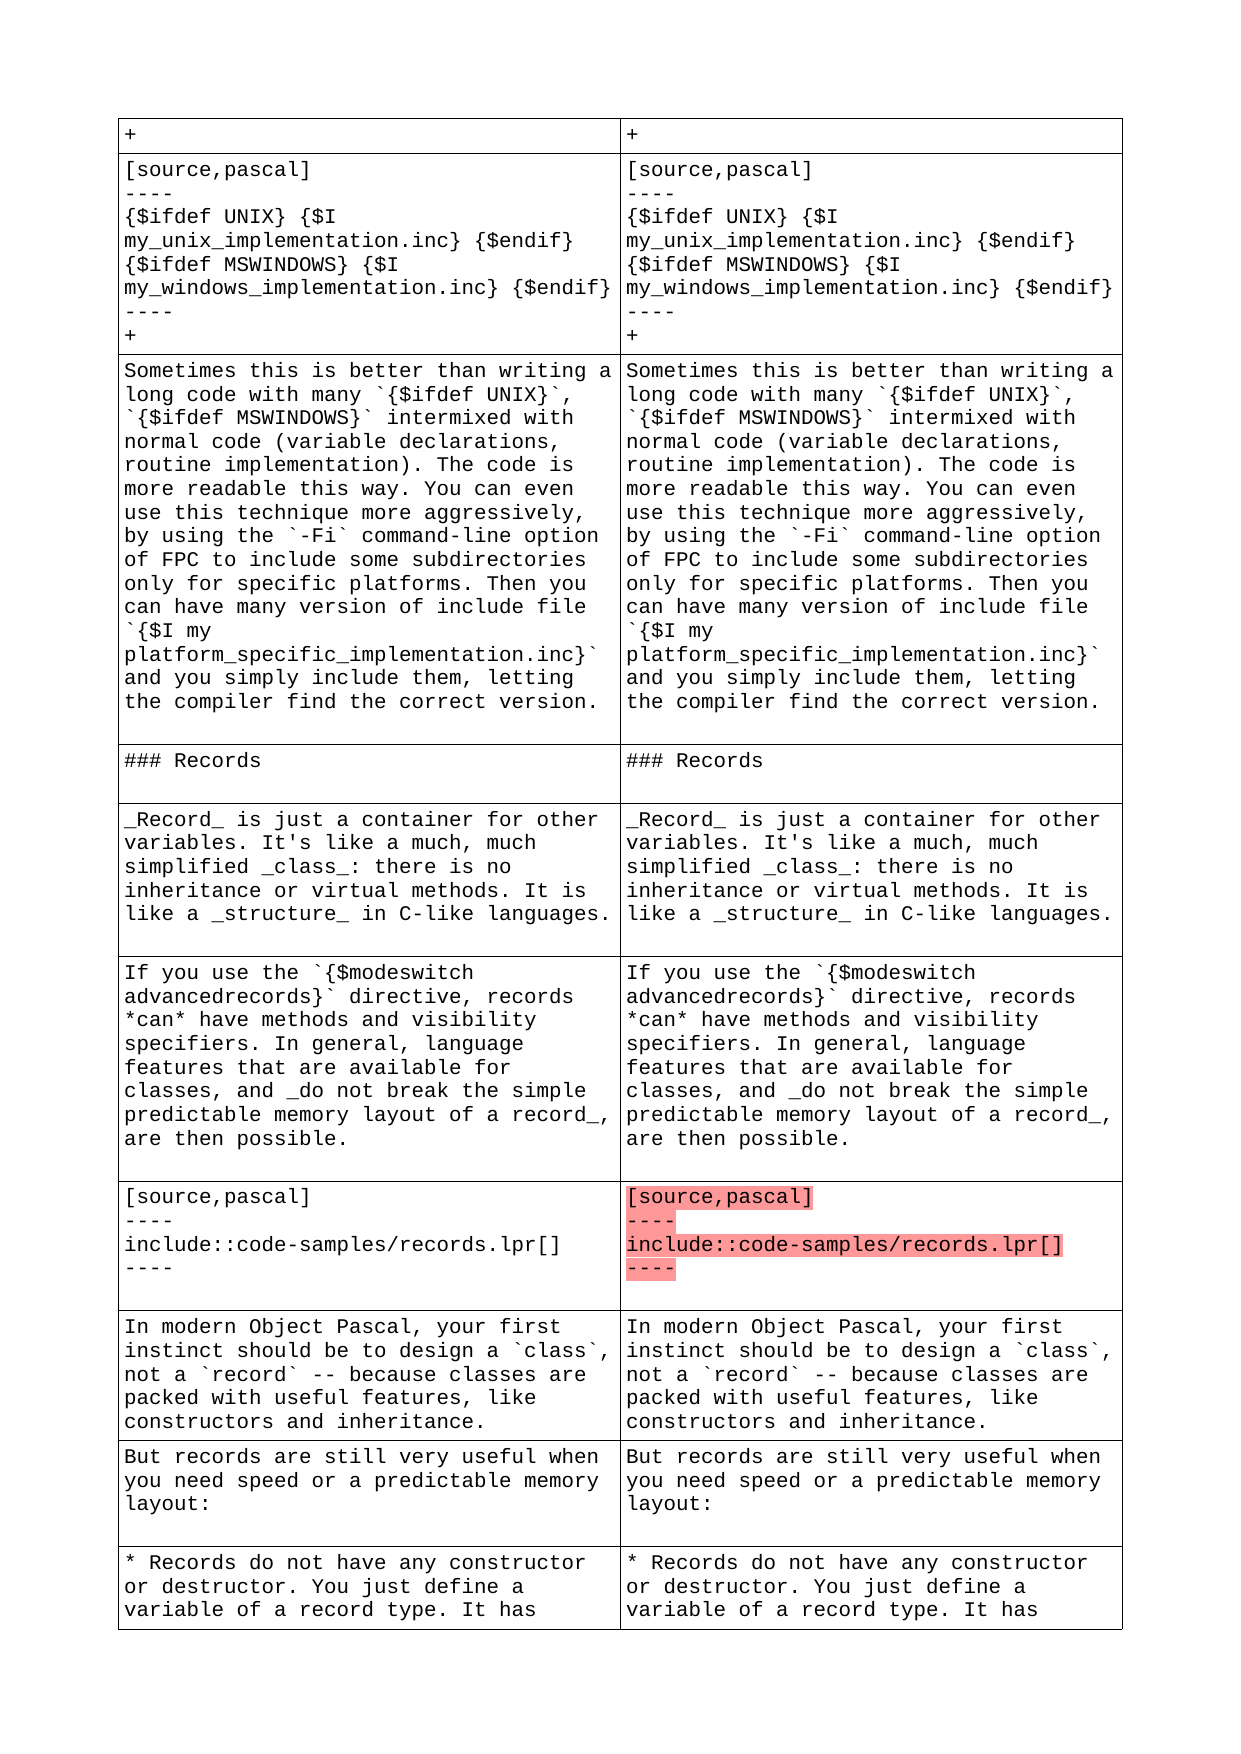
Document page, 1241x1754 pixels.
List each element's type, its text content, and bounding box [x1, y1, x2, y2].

table_cell If you use the `{$modeswitch advancedrecords}` directive, records *can* have methods and visibility specifiers. In general, language features that are available for classes, and _do not break the simple predictable memory layout of a record_, are then possible. [621, 957, 1122, 1181]
table_cell [source,pascal] ---- include::code-samples/records.lpr[] ---- [119, 1182, 620, 1310]
table_cell [source,pascal] ---- {$ifdef UNIX} {$I my_unix_implementation.inc} {$endif} {$ifdef MSWINDOWS} {$I my_windows_implementation.inc} {$endif} ---- + [621, 154, 1122, 354]
table_cell * Records do not have any constructor or destructor. You just define a variable of a record type. It has [621, 1547, 1122, 1629]
table_cell If you use the `{$modeswitch advancedrecords}` directive, records *can* have methods and visibility specifiers. In general, language features that are available for classes, and _do not break the simple predictable memory layout of a record_, are then possible. [119, 957, 620, 1181]
table_cell In modern Object Pascal, your first instinct should be to design a `class`, not a `record` -- because classes are packed with useful features, like constructors and inheritance. [621, 1311, 1122, 1440]
table_cell + [119, 119, 620, 153]
table_cell + [621, 119, 1122, 153]
table_cell ### Records [621, 745, 1122, 803]
table_cell Sometimes this is better than writing a long code with many `{$ifdef UNIX}`, `{$ifdef MSWINDOWS}` intermixed with normal code (variable declarations, routine implementation). The code is more readable this way. You can even use this technique more aggressively, by using the `-Fi` command-line option of FPC to include some subdirectories only for specific platforms. Then you can have many version of include file `{$I my platform_specific_implementation.inc}` and you simply include them, letting the compiler find the correct version. [119, 355, 620, 744]
table_cell [source,pascal] ---- {$ifdef UNIX} {$I my_unix_implementation.inc} {$endif} {$ifdef MSWINDOWS} {$I my_windows_implementation.inc} {$endif} ---- + [119, 154, 620, 354]
table_cell * Records do not have any constructor or destructor. You just define a variable of a record type. It has [119, 1547, 620, 1629]
table_cell _Record_ is just a container for other variables. It's like a much, much simplified _class_: there is no inheritance or virtual methods. It is like a _structure_ in C-like languages. [621, 804, 1122, 956]
table_cell Sometimes this is better than writing a long code with many `{$ifdef UNIX}`, `{$ifdef MSWINDOWS}` intermixed with normal code (variable declarations, routine implementation). The code is more readable this way. You can even use this technique more aggressively, by using the `-Fi` command-line option of FPC to include some subdirectories only for specific platforms. Then you can have many version of include file `{$I my platform_specific_implementation.inc}` and you simply include them, letting the compiler find the correct version. [621, 355, 1122, 744]
table_cell In modern Object Pascal, your first instinct should be to design a `class`, not a `record` -- because classes are packed with useful features, like constructors and inheritance. [119, 1311, 620, 1440]
table_cell [source,pascal] ---- include::code-samples/records.lpr[] ---- [621, 1182, 1122, 1310]
table_cell But records are still very useful when you need speed or a predictable memory layout: [119, 1441, 620, 1546]
table_cell But records are still very useful when you need speed or a predictable memory layout: [621, 1441, 1122, 1546]
table_cell ### Records [119, 745, 620, 803]
table_cell _Record_ is just a container for other variables. It's like a much, much simplified _class_: there is no inheritance or virtual methods. It is like a _structure_ in C-like languages. [119, 804, 620, 956]
